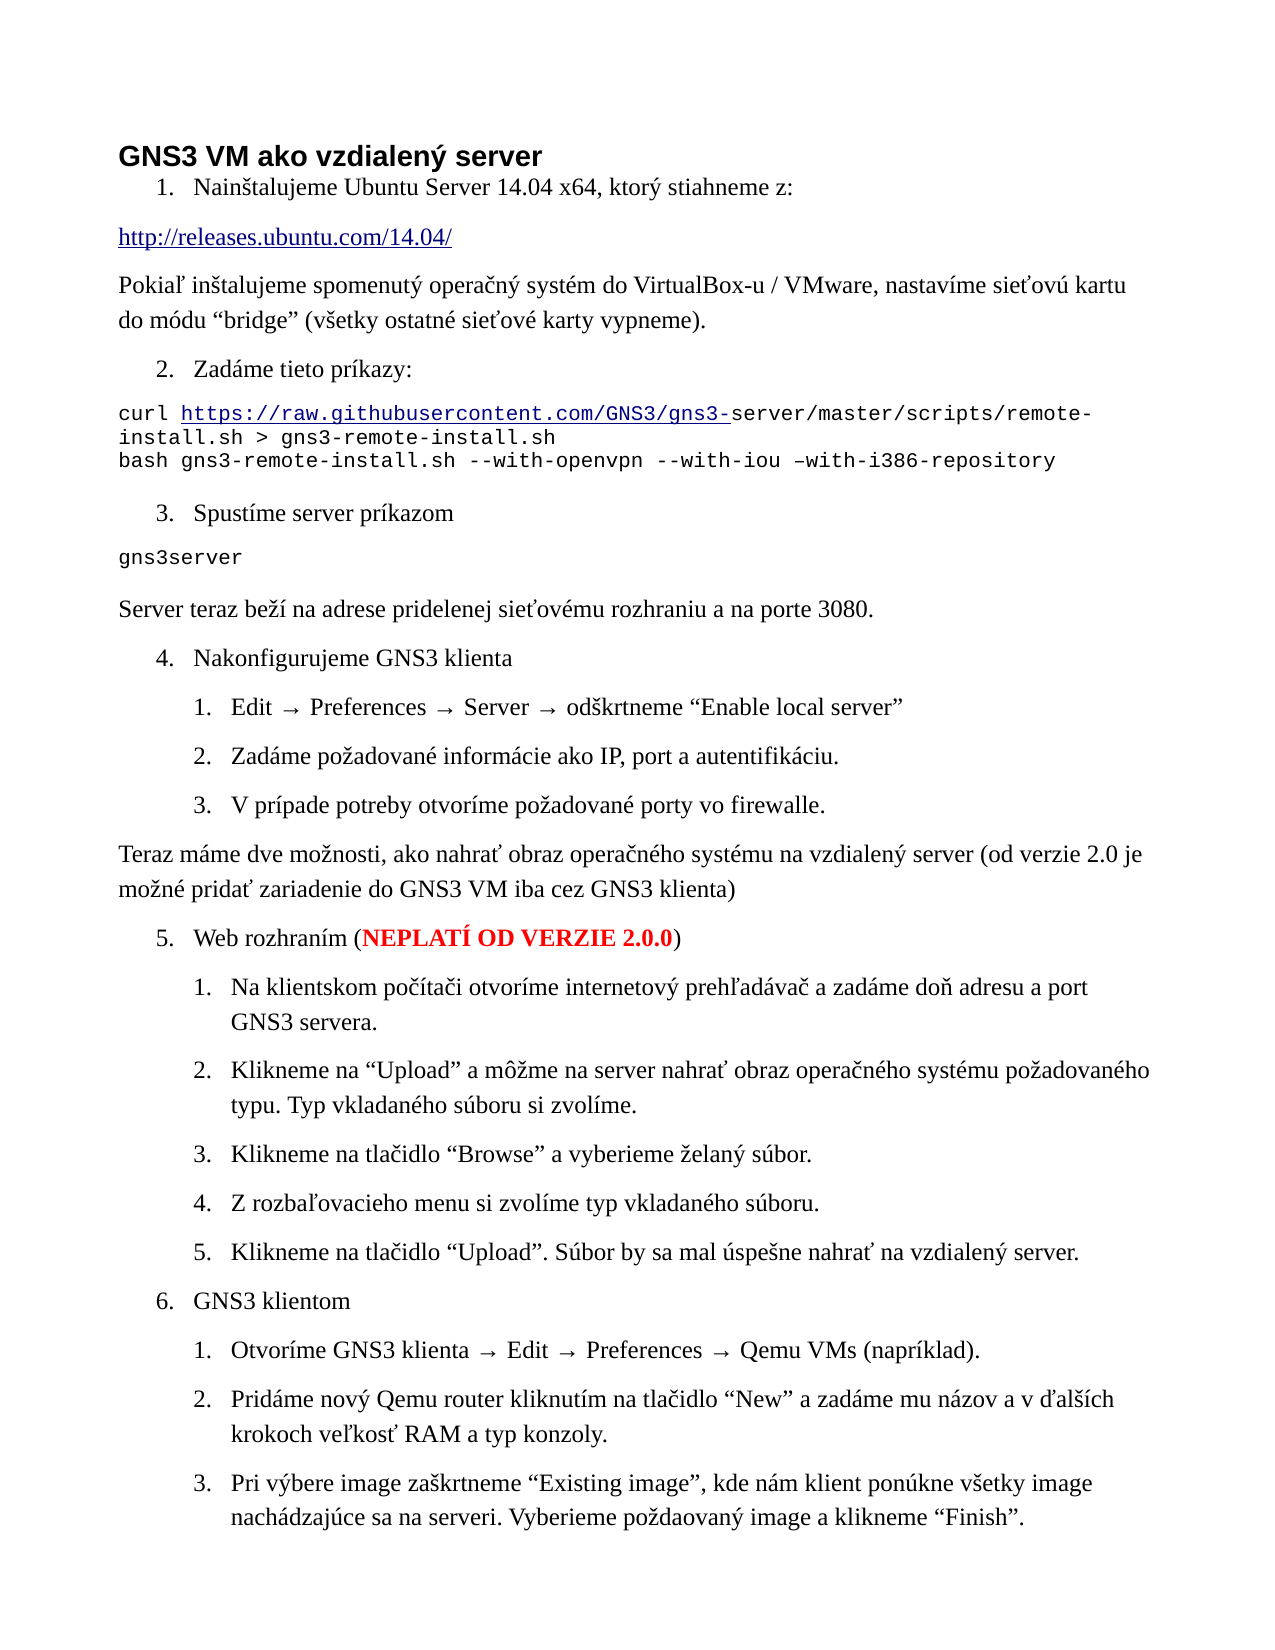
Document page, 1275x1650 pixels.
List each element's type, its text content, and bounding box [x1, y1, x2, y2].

list Nakonfigurujeme GNS3 klienta [156, 643, 1157, 672]
list GNS3 klientom [156, 1286, 1157, 1315]
text http://releases.ubuntu.com/14.04/ [118, 222, 1157, 250]
list Zadáme tieto príkazy: [156, 354, 1157, 383]
list Klikneme na tlačidlo “Browse” a vyberieme želaný súbor. [193, 1139, 1157, 1168]
list Z rozbaľovacieho menu si zvolíme typ vkladaného súboru. [193, 1188, 1157, 1217]
list Zadáme požadované informácie ako IP, port a autentifikáciu. [193, 741, 1157, 770]
list Klikneme na “Upload” a môžme na server nahrať obraz operačného systému požadovaného typu. Typ vkladaného súboru si zvolíme. [193, 1056, 1157, 1119]
text gns3server [118, 547, 1157, 571]
list Edit → Preferences → Server → odškrtneme “Enable local server” [193, 692, 1157, 721]
text GNS3 VM ako vzdialený server [118, 139, 1157, 172]
text curl https://raw.githubusercontent.com/GNS3/gns3-server/master/scripts/remote-install.sh > gns3-remote-install.sh [118, 403, 1157, 451]
text bash gns3-remote-install.sh --with-openvpn --with-iou –with-i386-repository [118, 451, 1157, 474]
list V prípade potreby otvoríme požadované porty vo firewalle. [193, 790, 1157, 819]
list Pridáme nový Qemu router kliknutím na tlačidlo “New” a zadáme mu názov a v ďalších krokoch veľkosť RAM a typ konzoly. [193, 1384, 1157, 1448]
list Otvoríme GNS3 klienta → Edit → Preferences → Qemu VMs (napríklad). [193, 1335, 1157, 1364]
list Nainštalujeme Ubuntu Server 14.04 x64, ktorý stiahneme z: [156, 172, 1157, 201]
list Pri výbere image zaškrtneme “Existing image”, kde nám klient ponúkne všetky image nachádzajúce sa na serveri. Vyberieme poždaovaný image a klikneme “Finish”. [193, 1468, 1157, 1531]
text Server teraz beží na adrese pridelenej sieťovému rozhraniu a na porte 3080. [118, 594, 1157, 623]
list Na klientskom počítači otvoríme internetový prehľadávač a zadáme doň adresu a port GNS3 servera. [193, 972, 1157, 1035]
list Web rozhraním (NEPLATÍ OD VERZIE 2.0.0) [156, 923, 1157, 952]
list Spustíme server príkazom [156, 498, 1157, 527]
list Klikneme na tlačidlo “Upload”. Súbor by sa mal úspešne nahrať na vzdialený server. [193, 1237, 1157, 1266]
text Teraz máme dve možnosti, ako nahrať obraz operačného systému na vzdialený server (od verzie 2.0 je možné pridať zariadenie do GNS3 VM iba cez GNS3 klienta) [118, 839, 1157, 903]
text Pokiaľ inštalujeme spomenutý operačný systém do VirtualBox-u / VMware, nastavíme sieťovú kartu do módu “bridge” (všetky ostatné sieťové karty vypneme). [118, 271, 1157, 334]
